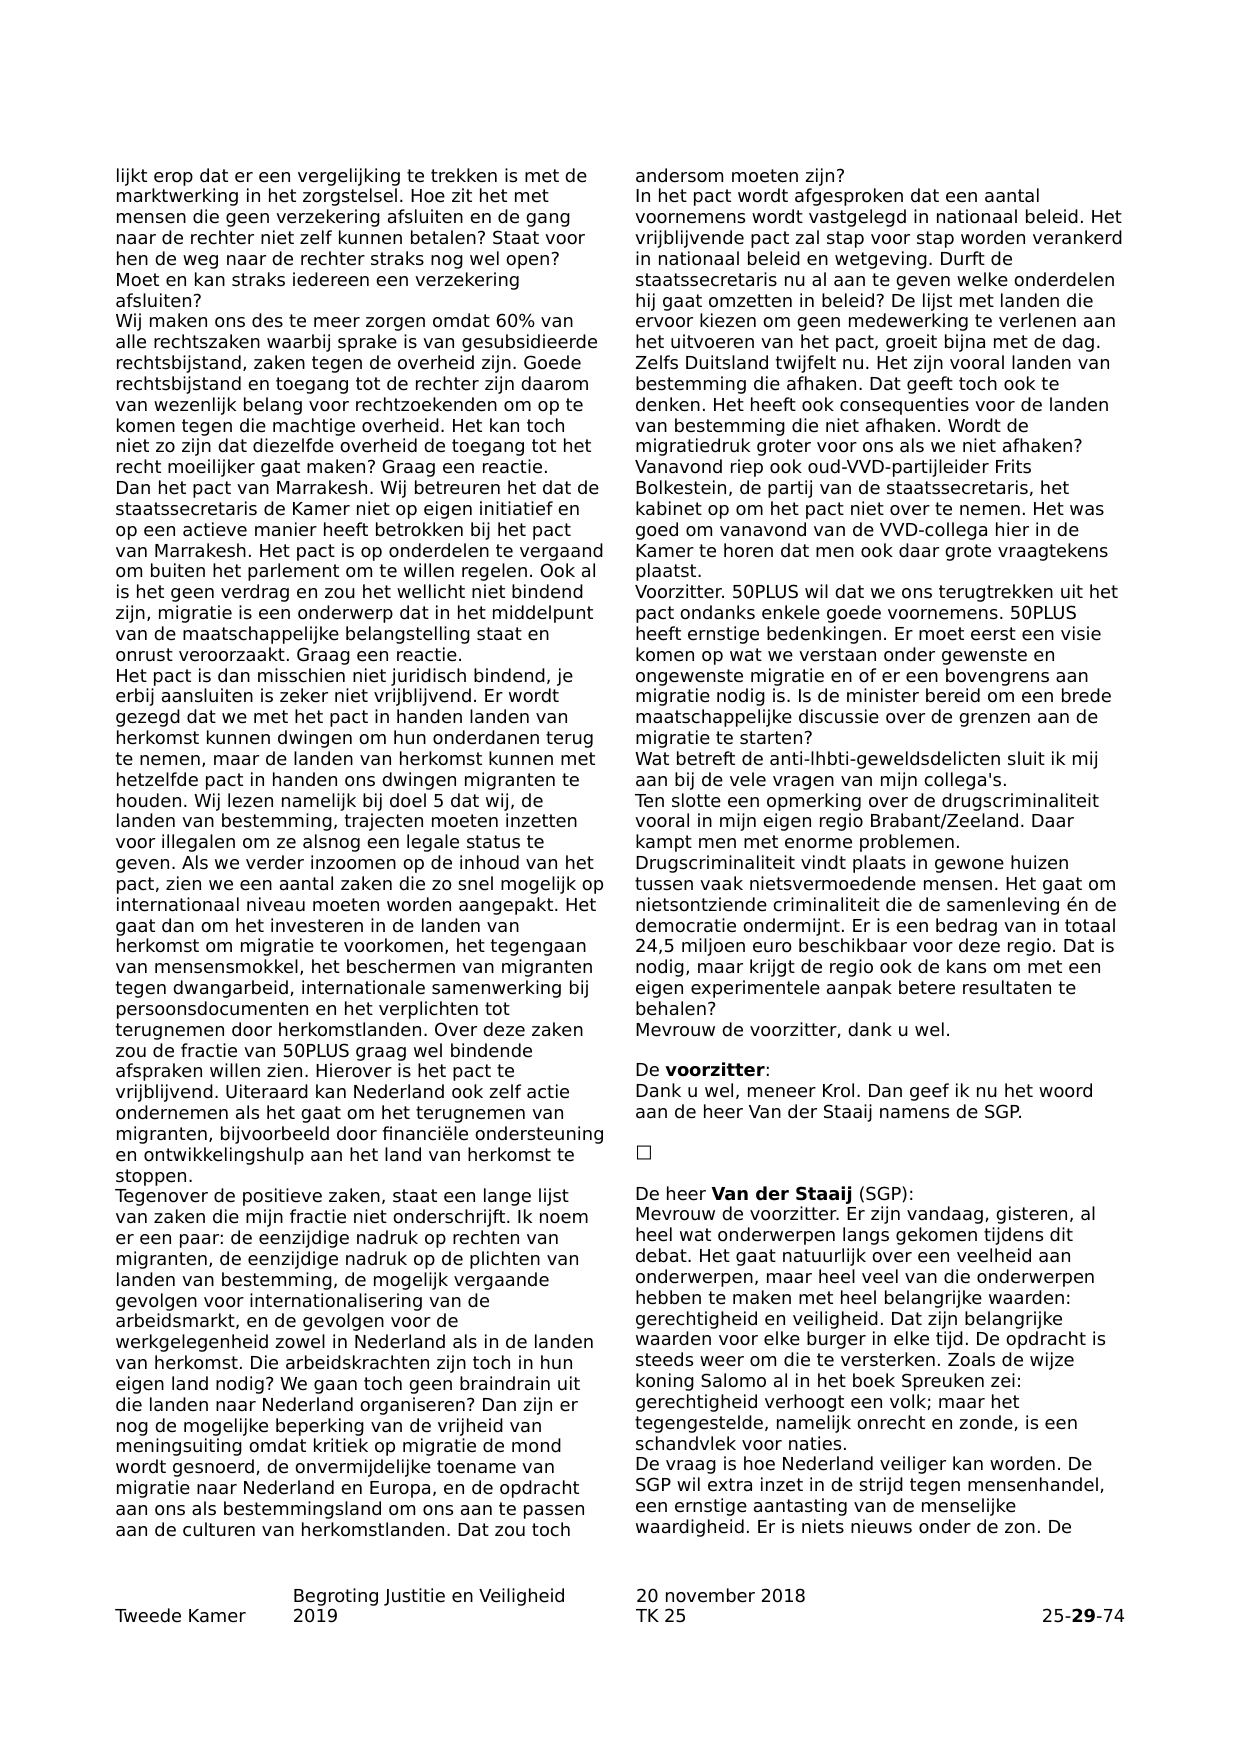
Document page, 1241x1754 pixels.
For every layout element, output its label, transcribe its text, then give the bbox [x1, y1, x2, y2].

text ⬜ [635, 1143, 1125, 1163]
text Mevrouw de voorzitter. Er zijn vandaag, gisteren, al heel wat onderwerpen langs gekomen tijdens dit debat. Het gaat natuurlijk over een veelheid aan onderwerpen, maar heel veel van die onderwerpen hebben te maken met heel belangrijke waarden: gerechtigheid en veiligheid. Dat zijn belangrijke waarden voor elke burger in elke tijd. De opdracht is steeds weer om die te versterken. Zoals de wijze koning Salomo al in het boek Spreuken zei: gerechtigheid verhoogt een volk; maar het tegengestelde, namelijk onrecht en zonde, is een schandvlek voor naties. [635, 1204, 1125, 1454]
text Het pact is dan misschien niet juridisch bindend, je erbij aansluiten is zeker niet vrijblijvend. Er wordt gezegd dat we met het pact in handen landen van herkomst kunnen dwingen om hun onderdanen terug te nemen, maar de landen van herkomst kunnen met hetzelfde pact in handen ons dwingen migranten te houden. Wij lezen namelijk bij doel 5 dat wij, de landen van bestemming, trajecten moeten inzetten voor illegalen om ze alsnog een legale status te geven. Als we verder inzoomen op de inhoud van het pact, zien we een aantal zaken die zo snel mogelijk op internationaal niveau moeten worden aangepakt. Het gaat dan om het investeren in de landen van herkomst om migratie te voorkomen, het tegengaan van mensensmokkel, het beschermen van migranten tegen dwangarbeid, internationale samenwerking bij persoonsdocumenten en het verplichten tot terugnemen door herkomstlanden. Over deze zaken zou de fractie van 50PLUS graag wel bindende afspraken willen zien. Hierover is het pact te vrijblijvend. Uiteraard kan Nederland ook zelf actie ondernemen als het gaat om het terugnemen van migranten, bijvoorbeeld door financiële ondersteuning en ontwikkelingshulp aan het land van herkomst te stoppen. [115, 665, 605, 1186]
text Tegenover de positieve zaken, staat een lange lijst van zaken die mijn fractie niet onderschrijft. Ik noem er een paar: de eenzijdige nadruk op rechten van migranten, de eenzijdige nadruk op de plichten van landen van bestemming, de mogelijk vergaande gevolgen voor internationalisering van de arbeidsmarkt, en de gevolgen voor de werkgelegenheid zowel in Nederland als in de landen van herkomst. Die arbeidskrachten zijn toch in hun eigen land nodig? We gaan toch geen braindrain uit die landen naar Nederland organiseren? Dan zijn er nog de mogelijke beperking van de vrijheid van meningsuiting omdat kritiek op migratie de mond wordt gesnoerd, de onvermijdelijke toename van migratie naar Nederland en Europa, en de opdracht aan ons als bestemmingsland om ons aan te passen aan de culturen van herkomstlanden. Dat zou toch [115, 1186, 605, 1540]
text Dan het pact van Marrakesh. Wij betreuren het dat de staatssecretaris de Kamer niet op eigen initiatief en op een actieve manier heeft betrokken bij het pact van Marrakesh. Het pact is op onderdelen te vergaand om buiten het parlement om te willen regelen. Ook al is het geen verdrag en zou het wellicht niet bindend zijn, migratie is een onderwerp dat in het middelpunt van de maatschappelijke belangstelling staat en onrust veroorzaakt. Graag een reactie. [115, 478, 605, 665]
text De heer Van der Staaij (SGP): [635, 1183, 1125, 1204]
text In het pact wordt afgesproken dat een aantal voornemens wordt vastgelegd in nationaal beleid. Het vrijblijvende pact zal stap voor stap worden verankerd in nationaal beleid en wetgeving. Durft de staatssecretaris nu al aan te geven welke onderdelen hij gaat omzetten in beleid? De lijst met landen die ervoor kiezen om geen medewerking te verlenen aan het uitvoeren van het pact, groeit bijna met de dag. Zelfs Duitsland twijfelt nu. Het zijn vooral landen van bestemming die afhaken. Dat geeft toch ook te denken. Het heeft ook consequenties voor de landen van bestemming die niet afhaken. Wordt de migratiedruk groter voor ons als we niet afhaken? Vanavond riep ook oud-VVD-partijleider Frits Bolkestein, de partij van de staatssecretaris, het kabinet op om het pact niet over te nemen. Het was goed om vanavond van de VVD-collega hier in de Kamer te horen dat men ook daar grote vraagtekens plaatst. [635, 186, 1125, 582]
text lijkt erop dat er een vergelijking te trekken is met de marktwerking in het zorgstelsel. Hoe zit het met mensen die geen verzekering afsluiten en de gang naar de rechter niet zelf kunnen betalen? Staat voor hen de weg naar de rechter straks nog wel open? Moet en kan straks iedereen een verzekering afsluiten? [115, 165, 605, 311]
text andersom moeten zijn? [635, 165, 1125, 186]
text Wat betreft de anti-lhbti-geweldsdelicten sluit ik mij aan bij de vele vragen van mijn collega's. [635, 749, 1125, 790]
text De voorzitter: [635, 1060, 1125, 1081]
text Wij maken ons des te meer zorgen omdat 60% van alle rechtszaken waarbij sprake is van gesubsidieerde rechtsbijstand, zaken tegen de overheid zijn. Goede rechtsbijstand en toegang tot de rechter zijn daarom van wezenlijk belang voor rechtzoekenden om op te komen tegen die machtige overheid. Het kan toch niet zo zijn dat diezelfde overheid de toegang tot het recht moeilijker gaat maken? Graag een reactie. [115, 311, 605, 478]
text Voorzitter. 50PLUS wil dat we ons terugtrekken uit het pact ondanks enkele goede voornemens. 50PLUS heeft ernstige bedenkingen. Er moet eerst een visie komen op wat we verstaan onder gewenste en ongewenste migratie en of er een bovengrens aan migratie nodig is. Is de minister bereid om een brede maatschappelijke discussie over de grenzen aan de migratie te starten? [635, 582, 1125, 749]
text Ten slotte een opmerking over de drugscriminaliteit vooral in mijn eigen regio Brabant/Zeeland. Daar kampt men met enorme problemen. Drugscriminaliteit vindt plaats in gewone huizen tussen vaak nietsvermoedende mensen. Het gaat om nietsontziende criminaliteit die de samenleving én de democratie ondermijnt. Er is een bedrag van in totaal 24,5 miljoen euro beschikbaar voor deze regio. Dat is nodig, maar krijgt de regio ook de kans om met een eigen experimentele aanpak betere resultaten te behalen? [635, 790, 1125, 1019]
text Mevrouw de voorzitter, dank u wel. [635, 1019, 1125, 1040]
text Dank u wel, meneer Krol. Dan geef ik nu het woord aan de heer Van der Staaij namens de SGP. [635, 1081, 1125, 1123]
text De vraag is hoe Nederland veiliger kan worden. De SGP wil extra inzet in de strijd tegen mensenhandel, een ernstige aantasting van de menselijke waardigheid. Er is niets nieuws onder de zon. De [635, 1454, 1125, 1537]
